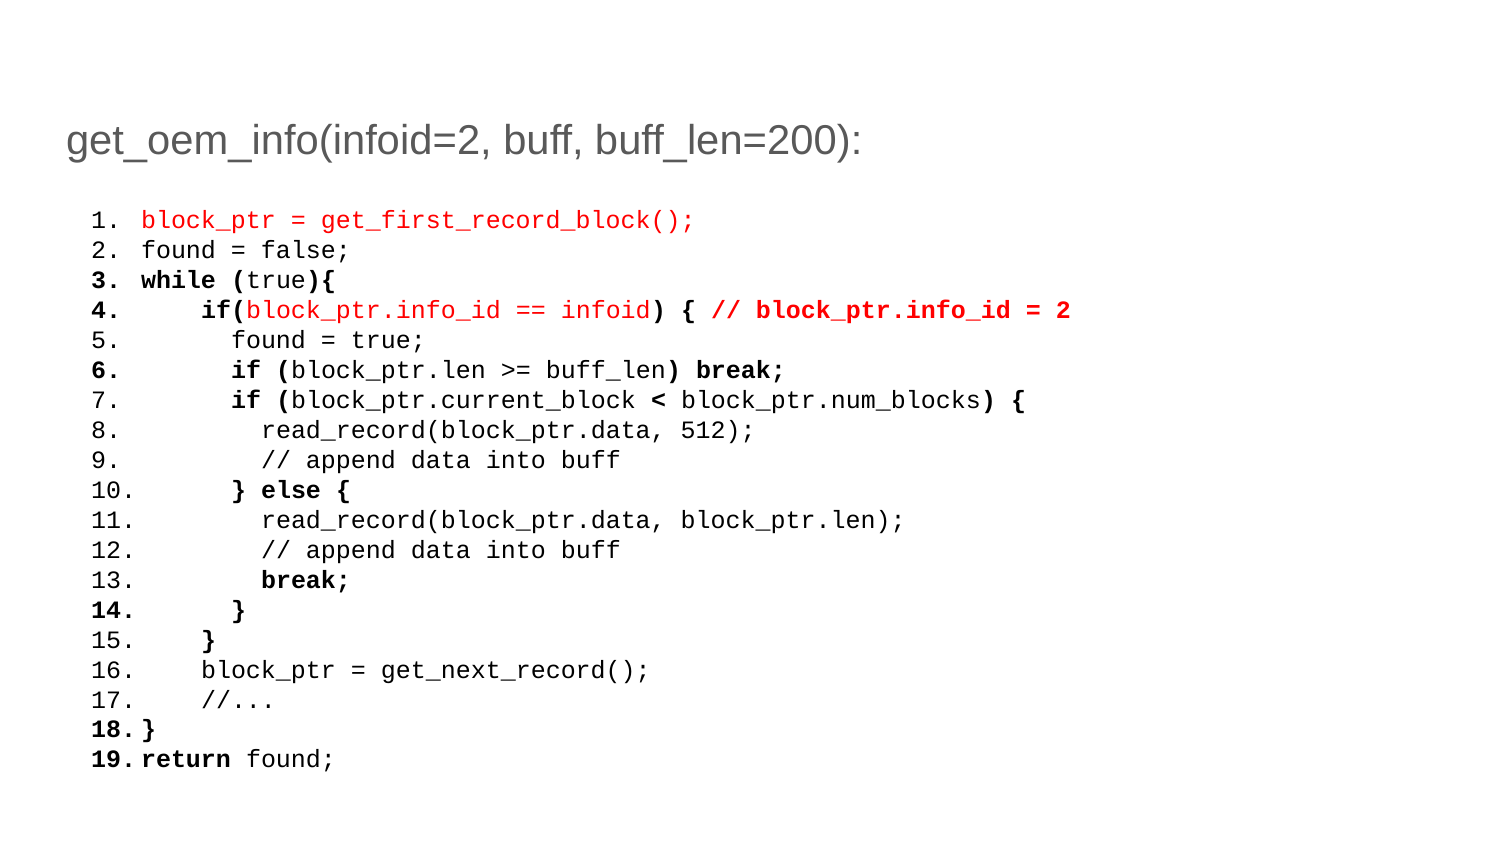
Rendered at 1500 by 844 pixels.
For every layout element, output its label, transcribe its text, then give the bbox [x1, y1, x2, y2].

title get_oem_info(infoid=2, buff, buff_len=200): [51, 72, 1449, 167]
list block_ptr = get_first_record_block(); found = false; while (true){ if(block_ptr.info_id == infoid) { // block_ptr.info_id = 2 found = true; if (block_ptr.len >= buff_len) break; if (block_ptr.current_block < block_ptr.num_blocks) { read_record(block_ptr.data, 512); // append data into buff } else { read_record(block_ptr.data, block_ptr.len); // append data into buff break; } } block_ptr = get_next_record(); //... } return found; [51, 189, 1449, 750]
